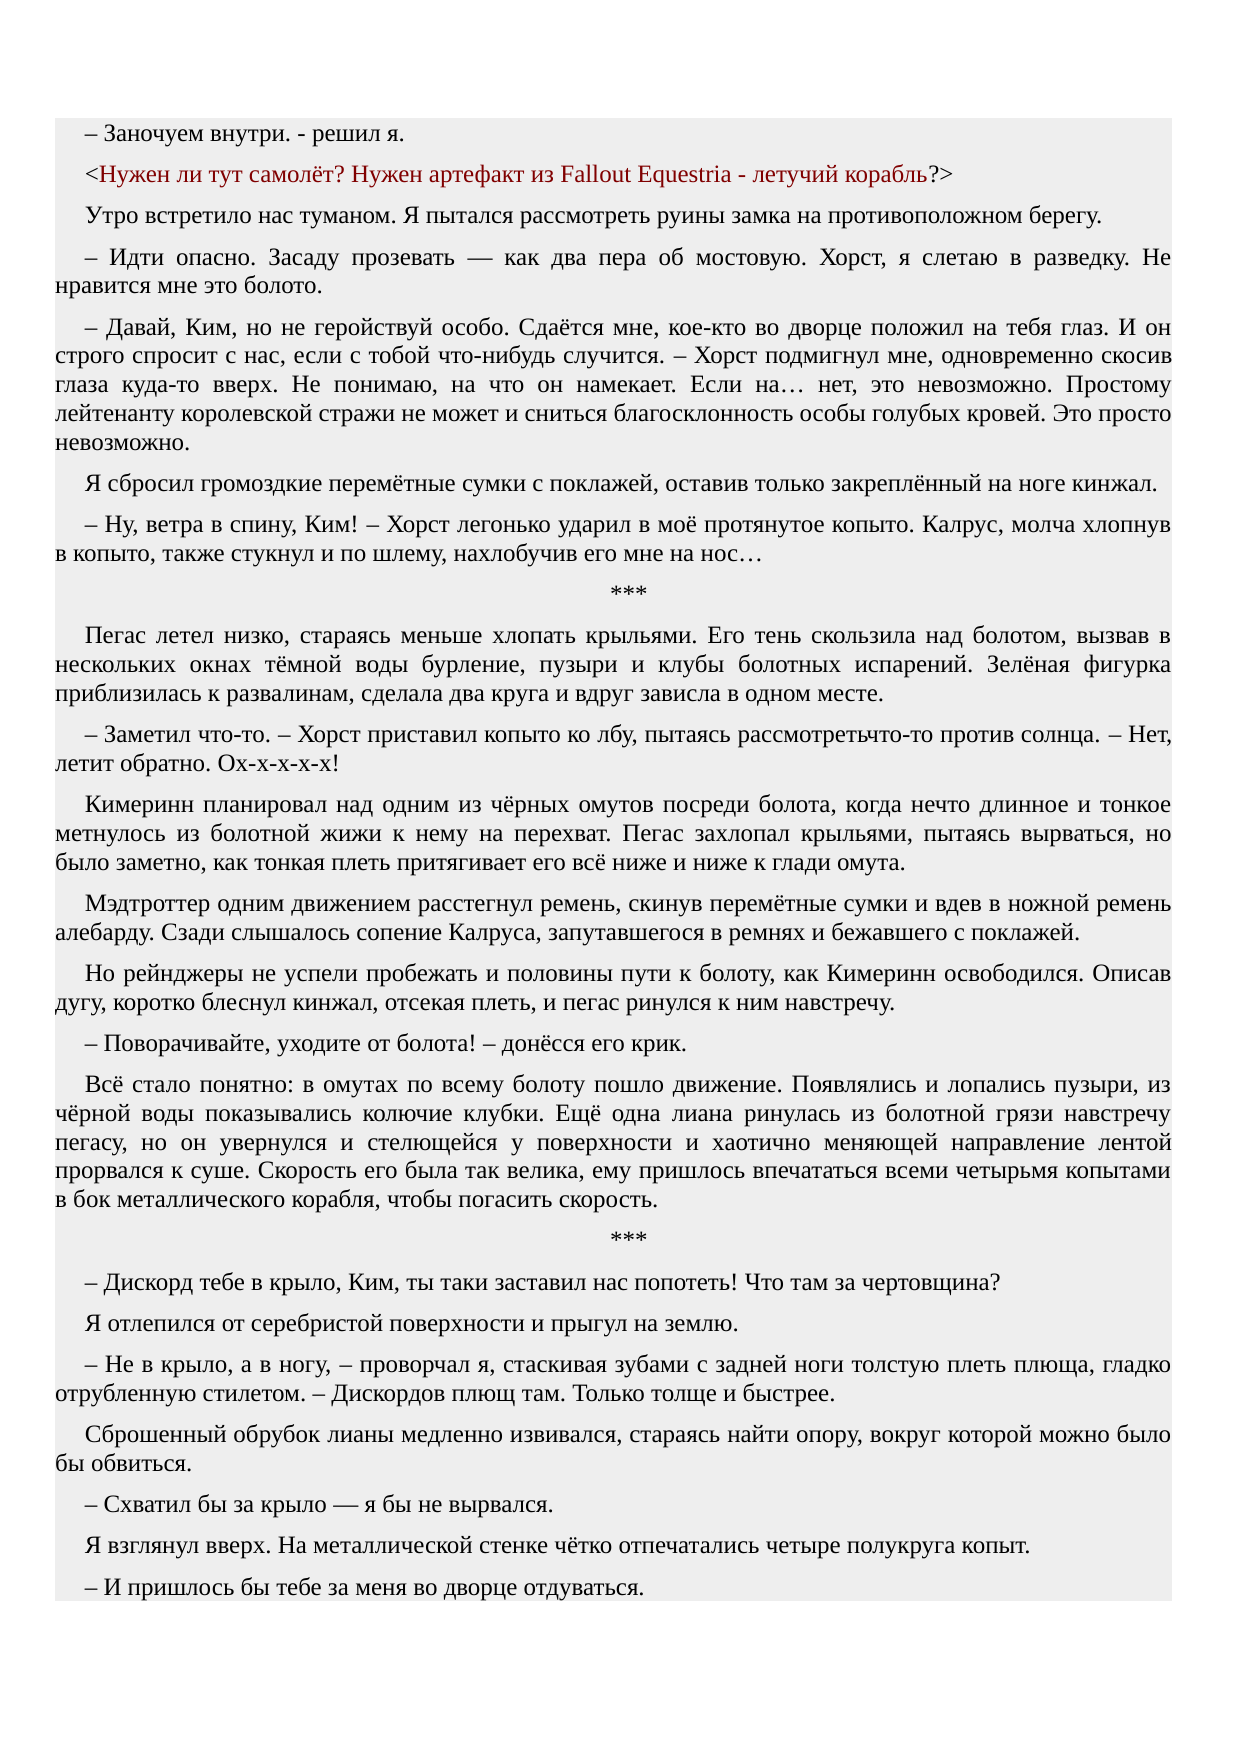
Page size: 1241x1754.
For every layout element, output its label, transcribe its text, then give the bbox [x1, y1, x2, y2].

text Я сбросил громоздкие перемётные сумки с поклажей, оставив только закреплённый на ноге кинжал. [55, 468, 1172, 497]
text – Идти опасно. Засаду прозевать — как два пера об мостовую. Хорст, я слетаю в разведку. Не нравится мне это болото. [55, 242, 1172, 299]
text – Давай, Ким, но не геройствуй особо. Сдаётся мне, кое-кто во дворце положил на тебя глаз. И он строго спросит с нас, если с тобой что-нибудь случится. – Хорст подмигнул мне, одновременно скосив глаза куда-то вверх. Не понимаю, на что он намекает. Если на… нет, это невозможно. Простому лейтенанту королевской стражи не может и сниться благосклонность особы голубых кровей. Это просто невозможно. [55, 312, 1172, 456]
text – Заночуем внутри. - решил я. [55, 118, 1172, 147]
text Утро встретило нас туманом. Я пытался рассмотреть руины замка на противоположном берегу. [55, 201, 1172, 229]
text Сброшенный обрубок лианы медленно извивался, стараясь найти опору, вокруг которой можно было бы обвиться. [55, 1419, 1172, 1477]
text Я взглянул вверх. На металлической стенке чётко отпечатались четыре полукруга копыт. [55, 1531, 1172, 1559]
text – Заметил что-то. – Хорст приставил копыто ко лбу, пытаясь рассмотретьчто-то против солнца. – Нет, летит обратно. Ох-х-х-х-х! [55, 719, 1172, 777]
text – Ну, ветра в спину, Ким! – Хорст легонько ударил в моё протянутое копыто. Калрус, молча хлопнув в копыто, также стукнул и по шлему, нахлобучив его мне на нос… [55, 509, 1172, 567]
text Кимеринн планировал над одним из чёрных омутов посреди болота, когда нечто длинное и тонкое метнулось из болотной жижи к нему на перехват. Пегас захлопал крыльями, пытаясь вырваться, но было заметно, как тонкая плеть притягивает его всё ниже и ниже к глади омута. [55, 789, 1172, 876]
text Но рейнджеры не успели пробежать и половины пути к болоту, как Кимеринн освободился. Описав дугу, коротко блеснул кинжал, отсекая плеть, и пегас ринулся к ним навстречу. [55, 958, 1172, 1016]
text *** [55, 1226, 1172, 1254]
text – Не в крыло, а в ногу, – проворчал я, стаскивая зубами с задней ноги толстую плеть плюща, гладко отрубленную стилетом. – Дискордов плющ там. Только толще и быстрее. [55, 1349, 1172, 1407]
text Всё стало понятно: в омутах по всему болоту пошло движение. Появлялись и лопались пузыри, из чёрной воды показывались колючие клубки. Ещё одна лиана ринулась из болотной грязи навстречу пегасу, но он увернулся и стелющейся у поверхности и хаотично меняющей направление лентой прорвался к суше. Скорость его была так велика, ему пришлось впечататься всеми четырьмя копытами в бок металлического корабля, чтобы погасить скорость. [55, 1069, 1172, 1213]
text – Дискорд тебе в крыло, Ким, ты таки заставил нас попотеть! Что там за чертовщина? [55, 1267, 1172, 1296]
text <Нужен ли тут самолёт? Нужен артефакт из Fallout Equestria - летучий корабль?> [55, 159, 1172, 188]
text – Схватил бы за крыло — я бы не вырвался. [55, 1489, 1172, 1518]
text *** [55, 579, 1172, 608]
text – И пришлось бы тебе за меня во дворце отдуваться. [55, 1572, 1172, 1601]
text Мэдтроттер одним движением расстегнул ремень, скинув перемётные сумки и вдев в ножной ремень алебарду. Сзади слышалось сопение Калруса, запутавшегося в ремнях и бежавшего с поклажей. [55, 888, 1172, 946]
text Я отлепился от серебристой поверхности и прыгул на землю. [55, 1308, 1172, 1337]
text Пегас летел низко, стараясь меньше хлопать крыльями. Его тень скользила над болотом, вызвав в нескольких окнах тёмной воды бурление, пузыри и клубы болотных испарений. Зелёная фигурка приблизилась к развалинам, сделала два круга и вдруг зависла в одном месте. [55, 621, 1172, 707]
text – Поворачивайте, уходите от болота! – донёсся его крик. [55, 1028, 1172, 1057]
